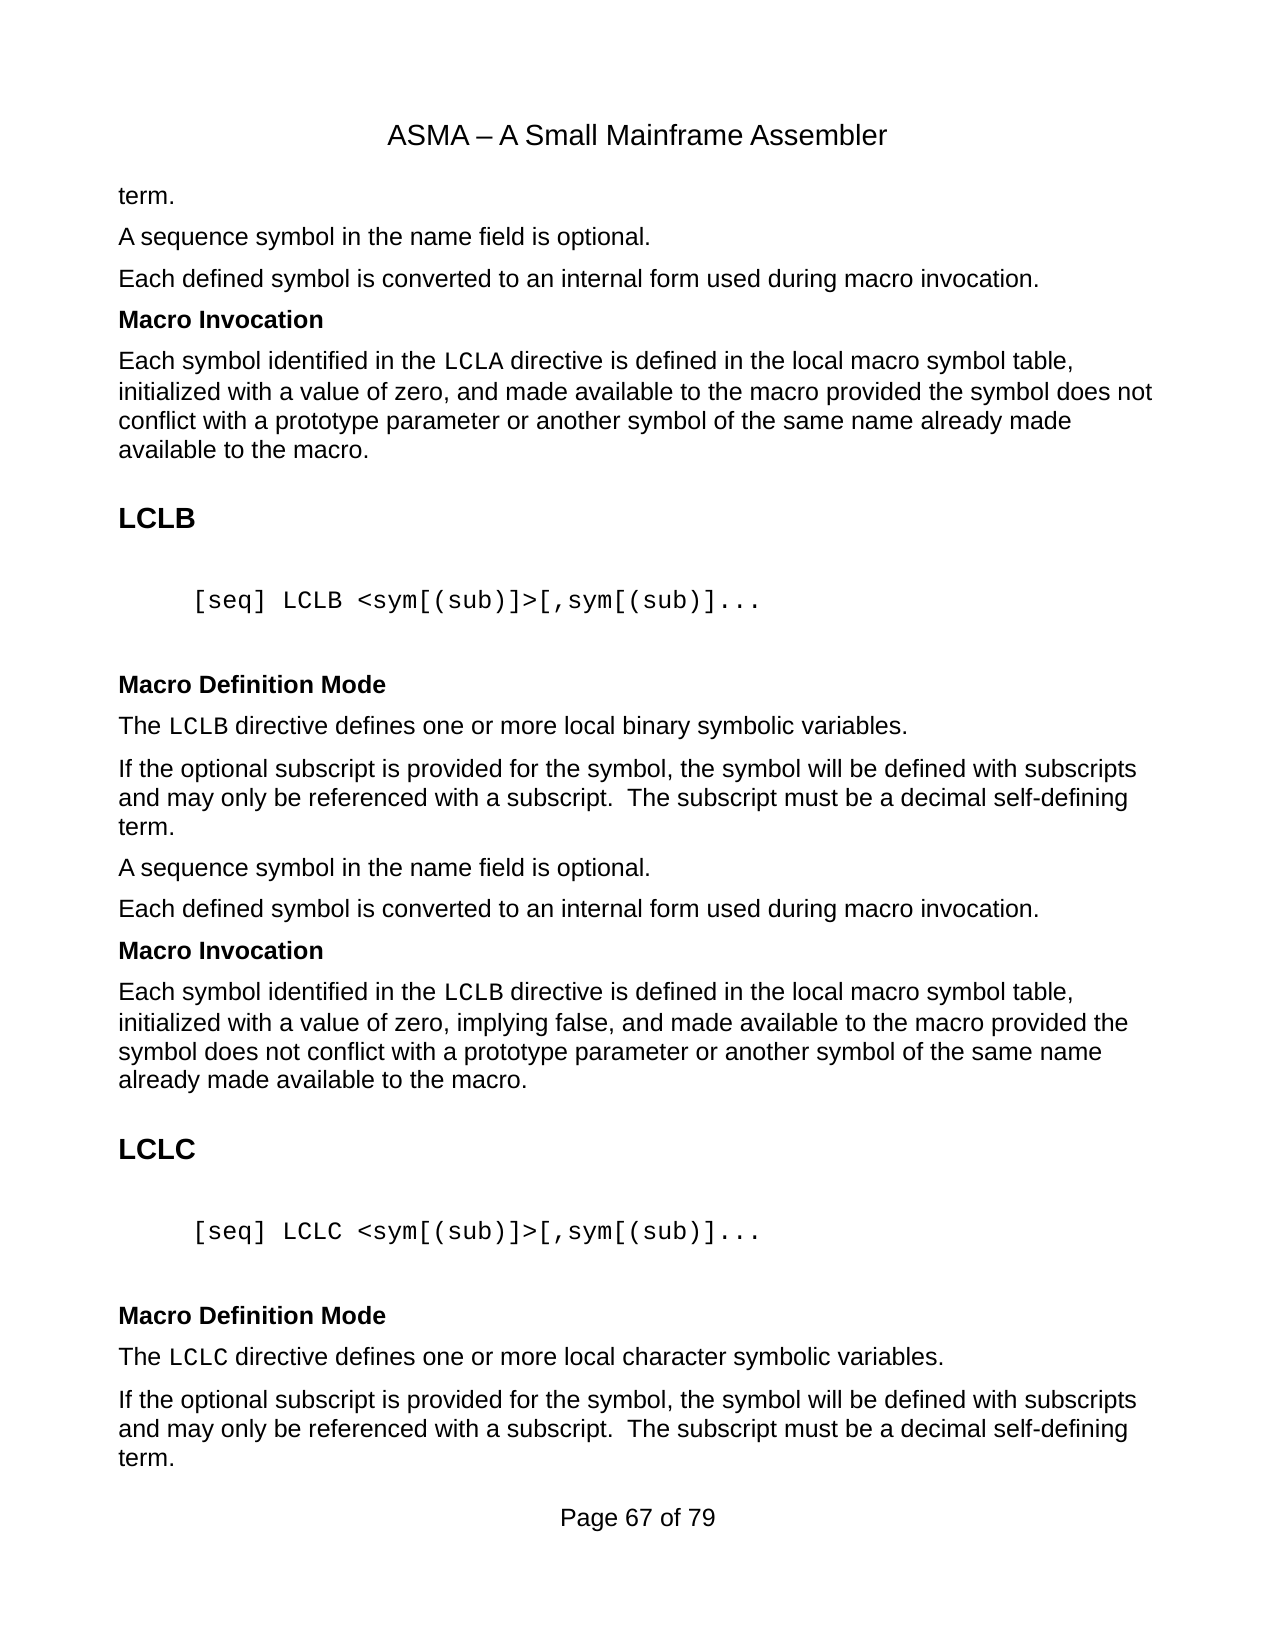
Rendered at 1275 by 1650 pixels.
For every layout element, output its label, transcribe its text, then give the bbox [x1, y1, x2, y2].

text If the optional subscript is provided for the symbol, the symbol will be defined with subscripts and may only be referenced with a subscript. The subscript must be a decimal self-defining term. [118, 754, 1157, 841]
text A sequence symbol in the name field is optional. [118, 222, 1157, 251]
subtitle LCLB [118, 501, 1157, 534]
text [seq] LCLB <sym[(sub)]>[,sym[(sub)]... [192, 588, 1157, 616]
text The LCLC directive defines one or more local character symbolic variables. [118, 1342, 1157, 1373]
text Each defined symbol is converted to an internal form used during macro invocation. [118, 894, 1157, 923]
text A sequence symbol in the name field is optional. [118, 853, 1157, 882]
text Macro Definition Mode [118, 670, 1157, 698]
text Each defined symbol is converted to an internal form used during macro invocation. [118, 264, 1157, 292]
subtitle LCLC [118, 1132, 1157, 1165]
text term. [118, 181, 1157, 210]
text The LCLB directive defines one or more local binary symbolic variables. [118, 711, 1157, 742]
text If the optional subscript is provided for the symbol, the symbol will be defined with subscripts and may only be referenced with a subscript. The subscript must be a decimal self-defining term. [118, 1385, 1157, 1472]
text Macro Invocation [118, 305, 1157, 334]
text Macro Definition Mode [118, 1301, 1157, 1329]
text [seq] LCLC <sym[(sub)]>[,sym[(sub)]... [192, 1219, 1157, 1247]
text Each symbol identified in the LCLA directive is defined in the local macro symbol table, initialized with a value of zero, and made available to the macro provided the symbol does not conflict with a prototype parameter or another symbol of the same name already made available to the macro. [118, 346, 1157, 463]
text Each symbol identified in the LCLB directive is defined in the local macro symbol table, initialized with a value of zero, implying false, and made available to the macro provided the symbol does not conflict with a prototype parameter or another symbol of the same name already made available to the macro. [118, 977, 1157, 1094]
text Macro Invocation [118, 936, 1157, 964]
